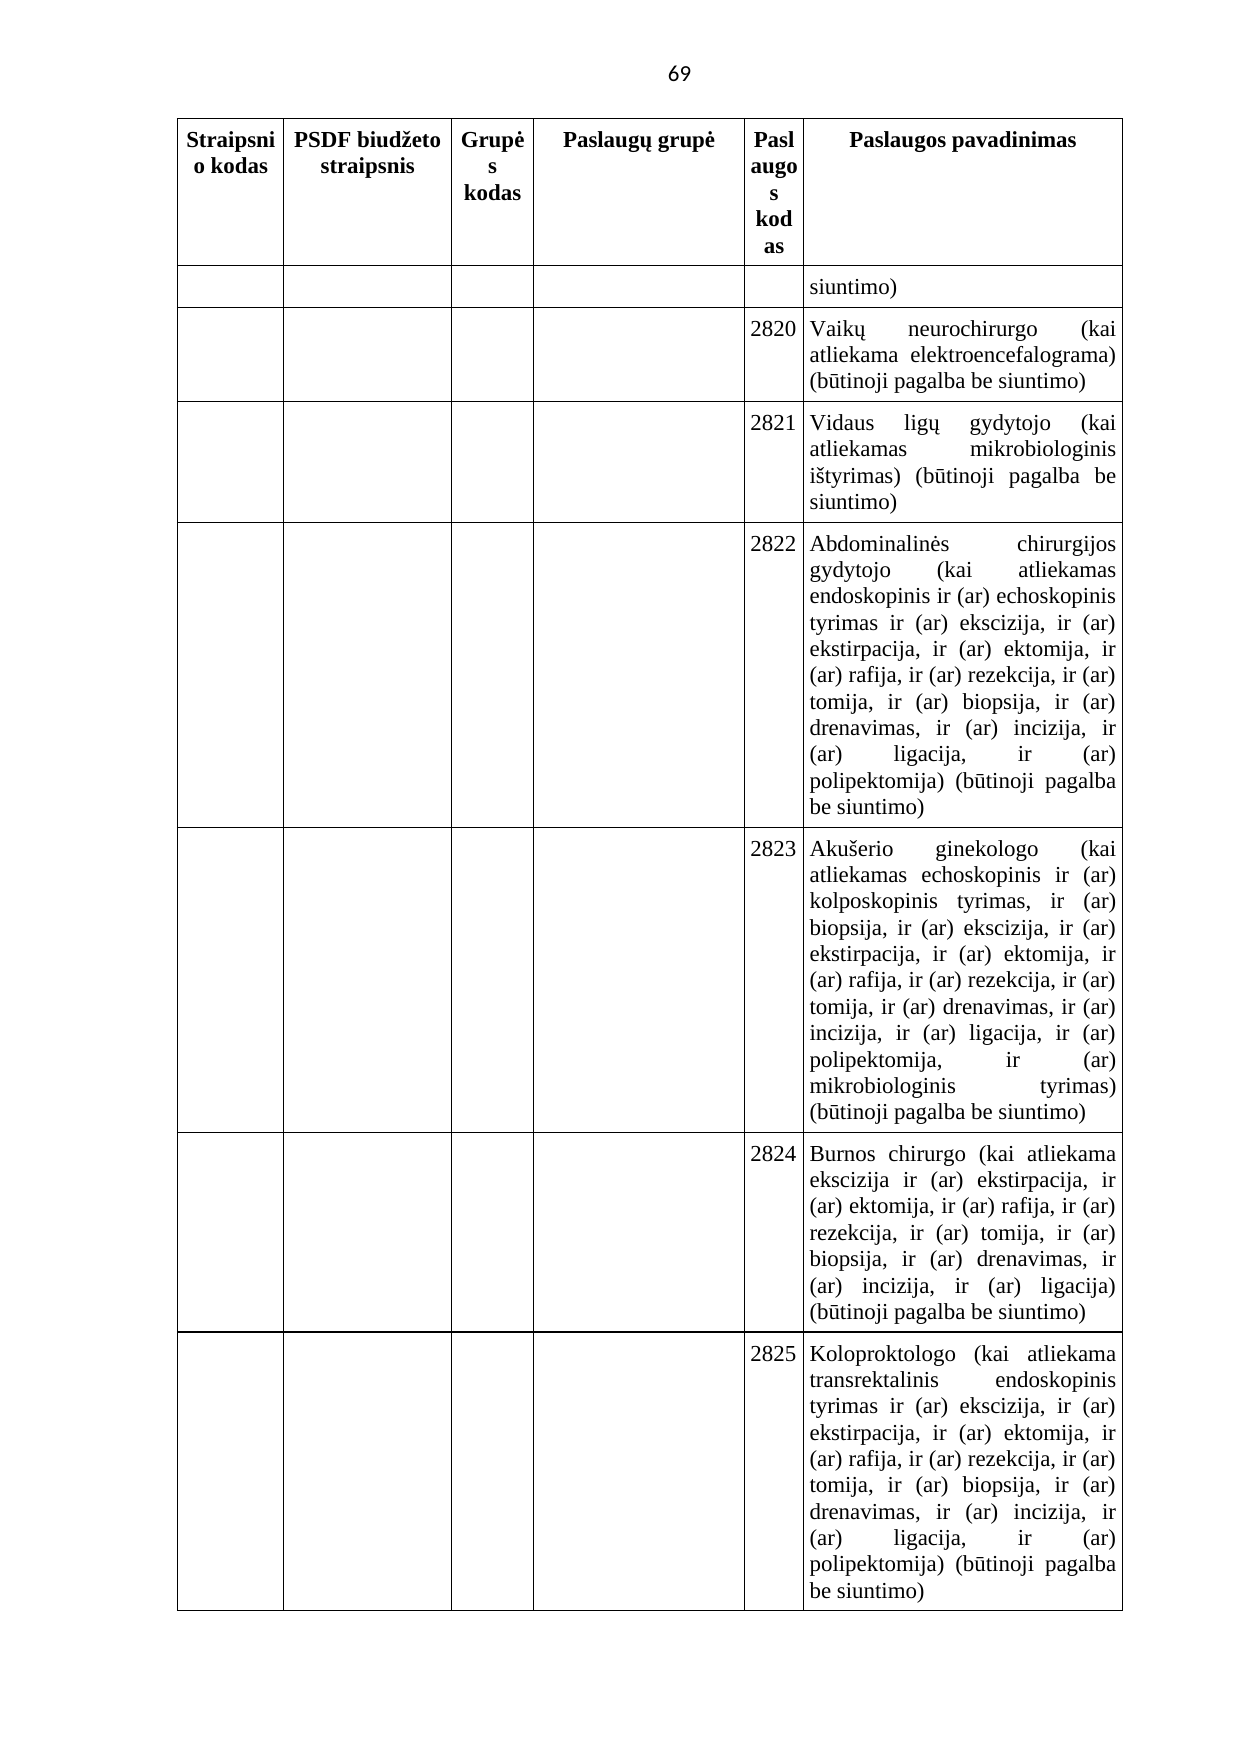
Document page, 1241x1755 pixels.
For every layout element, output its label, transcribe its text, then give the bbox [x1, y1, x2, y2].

table_cell [534, 1333, 744, 1610]
table_cell [452, 828, 533, 1132]
table_cell [178, 1133, 283, 1331]
table_cell Vaikų neurochirurgo (kai atliekama elektroencefalograma) (būtinoji pagalba be siuntimo) [804, 308, 1122, 401]
table_cell [284, 1133, 451, 1331]
table_cell Abdominalinės chirurgijos gydytojo (kai atliekamas endoskopinis ir (ar) echoskopinis tyrimas ir (ar) ekscizija, ir (ar) ekstirpacija, ir (ar) ektomija, ir (ar) rafija, ir (ar) rezekcija, ir (ar) tomija, ir (ar) biopsija, ir (ar) drenavimas, ir (ar) incizija, ir (ar) ligacija, ir (ar) polipektomija) (būtinoji pagalba be siuntimo) [804, 523, 1122, 827]
table_cell 2820 [745, 308, 803, 401]
table_cell [284, 308, 451, 401]
table_cell [178, 523, 283, 827]
table_cell [452, 1333, 533, 1610]
table_cell [452, 1133, 533, 1331]
table_cell Burnos chirurgo (kai atliekama ekscizija ir (ar) ekstirpacija, ir (ar) ektomija, ir (ar) rafija, ir (ar) rezekcija, ir (ar) tomija, ir (ar) biopsija, ir (ar) drenavimas, ir (ar) incizija, ir (ar) ligacija) (būtinoji pagalba be siuntimo) [804, 1133, 1122, 1331]
table_cell [534, 266, 744, 307]
table_cell [178, 266, 283, 307]
table_cell 2821 [745, 402, 803, 522]
table_header Paslaugų grupė [534, 119, 744, 265]
table_cell [745, 266, 803, 307]
table_cell [284, 402, 451, 522]
table_header Straipsnio kodas [178, 119, 283, 265]
table_cell 2824 [745, 1133, 803, 1331]
table_cell [534, 523, 744, 827]
table_cell [534, 402, 744, 522]
table_cell [452, 266, 533, 307]
table_cell 2823 [745, 828, 803, 1132]
table_header Paslaugos kodas [745, 119, 803, 265]
table_cell siuntimo) [804, 266, 1122, 307]
table_header Grupės kodas [452, 119, 533, 265]
table_cell [178, 402, 283, 522]
table_cell Akušerio ginekologo (kai atliekamas echoskopinis ir (ar) kolposkopinis tyrimas, ir (ar) biopsija, ir (ar) ekscizija, ir (ar) ekstirpacija, ir (ar) ektomija, ir (ar) rafija, ir (ar) rezekcija, ir (ar) tomija, ir (ar) drenavimas, ir (ar) incizija, ir (ar) ligacija, ir (ar) polipektomija, ir (ar) mikrobiologinis tyrimas) (būtinoji pagalba be siuntimo) [804, 828, 1122, 1132]
table_cell Vidaus ligų gydytojo (kai atliekamas mikrobiologinis ištyrimas) (būtinoji pagalba be siuntimo) [804, 402, 1122, 522]
table_cell [534, 308, 744, 401]
table_cell [534, 1133, 744, 1331]
table_header PSDF biudžeto straipsnis [284, 119, 451, 265]
table_cell [178, 828, 283, 1132]
table_cell [284, 523, 451, 827]
table_cell [284, 1333, 451, 1610]
table_cell Koloproktologo (kai atliekama transrektalinis endoskopinis tyrimas ir (ar) ekscizija, ir (ar) ekstirpacija, ir (ar) ektomija, ir (ar) rafija, ir (ar) rezekcija, ir (ar) tomija, ir (ar) biopsija, ir (ar) drenavimas, ir (ar) incizija, ir (ar) ligacija, ir (ar) polipektomija) (būtinoji pagalba be siuntimo) [804, 1333, 1122, 1610]
table_header Paslaugos pavadinimas [804, 119, 1122, 265]
table_cell [534, 828, 744, 1132]
table_cell [452, 523, 533, 827]
table_cell [284, 828, 451, 1132]
table_cell [452, 308, 533, 401]
table_cell [178, 1333, 283, 1610]
table_cell 2825 [745, 1333, 803, 1610]
table_cell 2822 [745, 523, 803, 827]
table_cell [452, 402, 533, 522]
table_cell [178, 308, 283, 401]
table_cell [284, 266, 451, 307]
